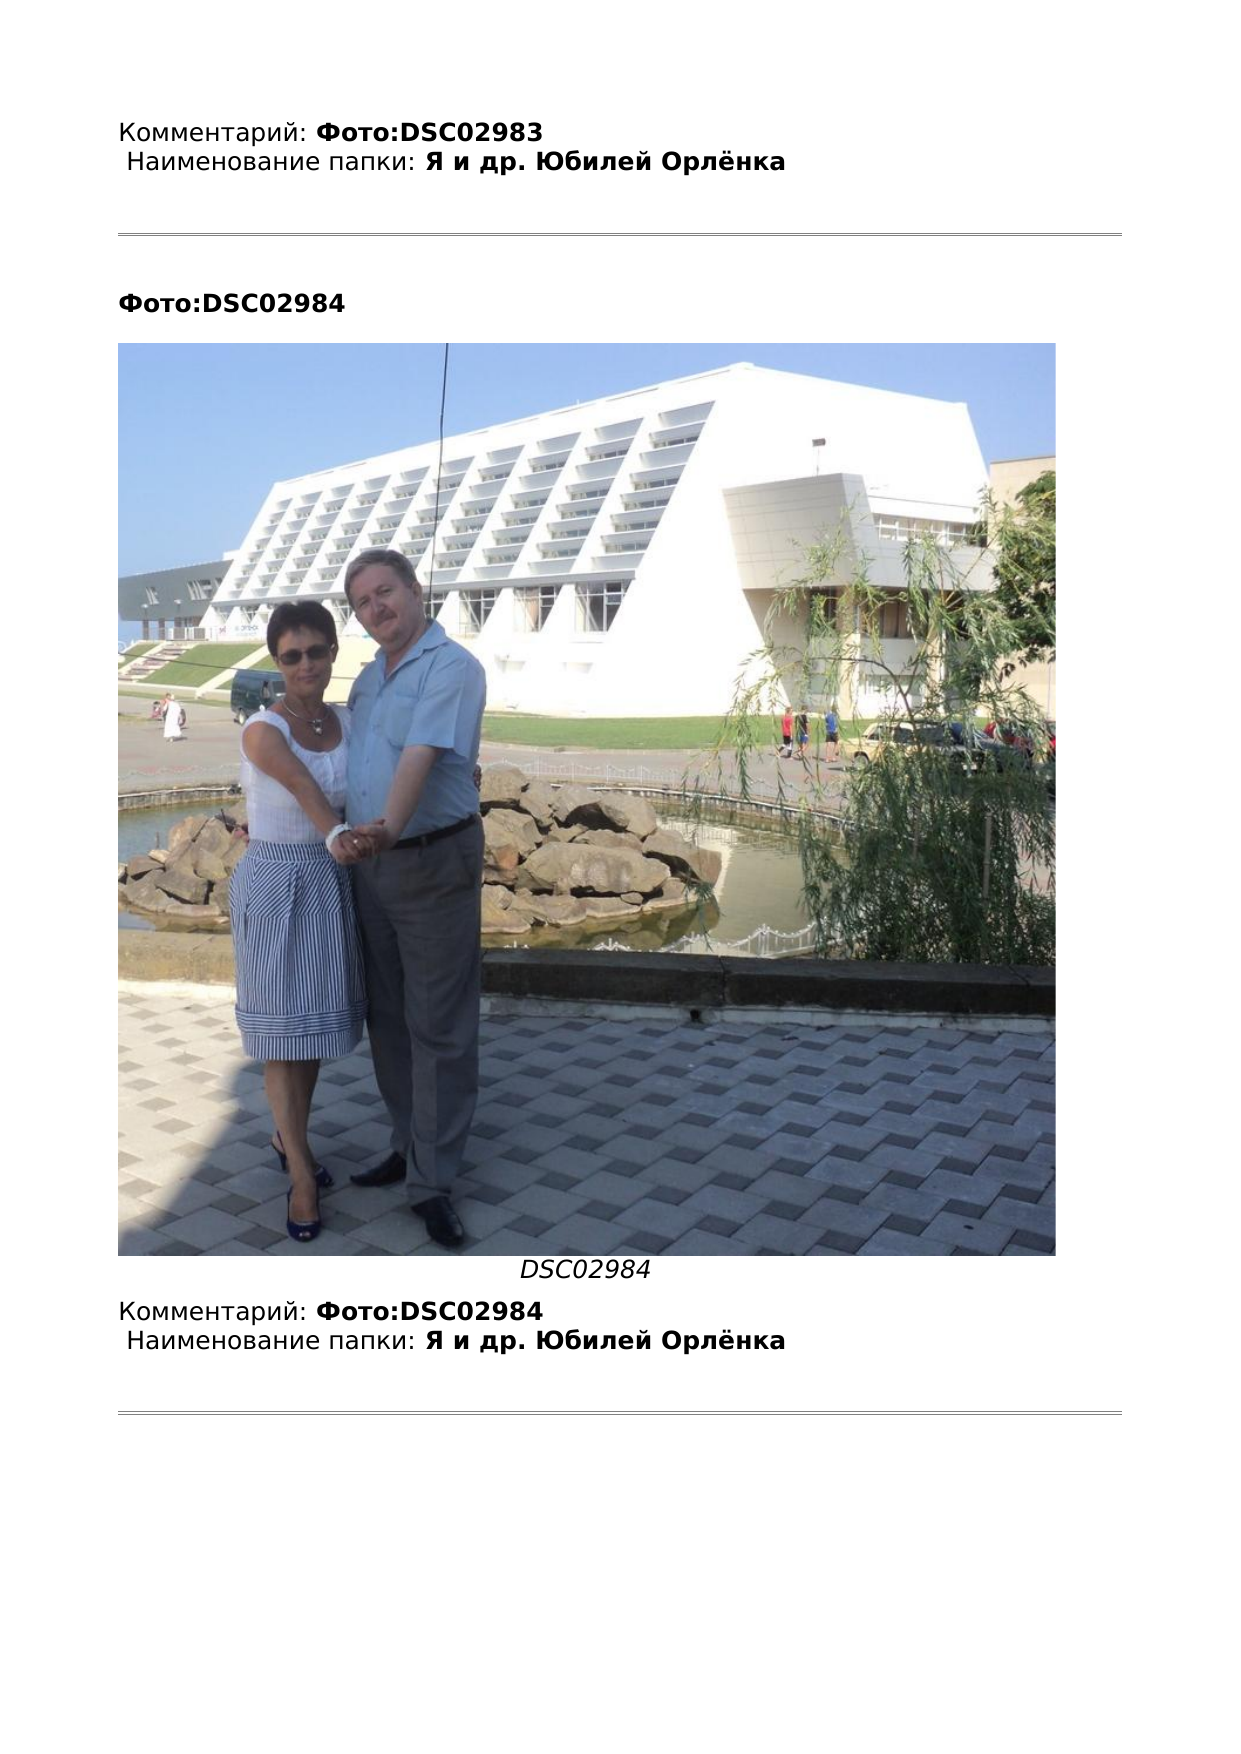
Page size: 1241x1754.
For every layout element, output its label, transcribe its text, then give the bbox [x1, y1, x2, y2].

text Комментарий: Фото:DSC02983 Наименование папки: Я и др. Юбилей Орлёнка [118, 118, 1122, 206]
text DSC02984 [118, 1256, 1056, 1284]
picture [118, 343, 1056, 1256]
subtitle Фото:DSC02984 [118, 289, 1122, 319]
text Комментарий: Фото:DSC02984 Наименование папки: Я и др. Юбилей Орлёнка [118, 1297, 1122, 1384]
